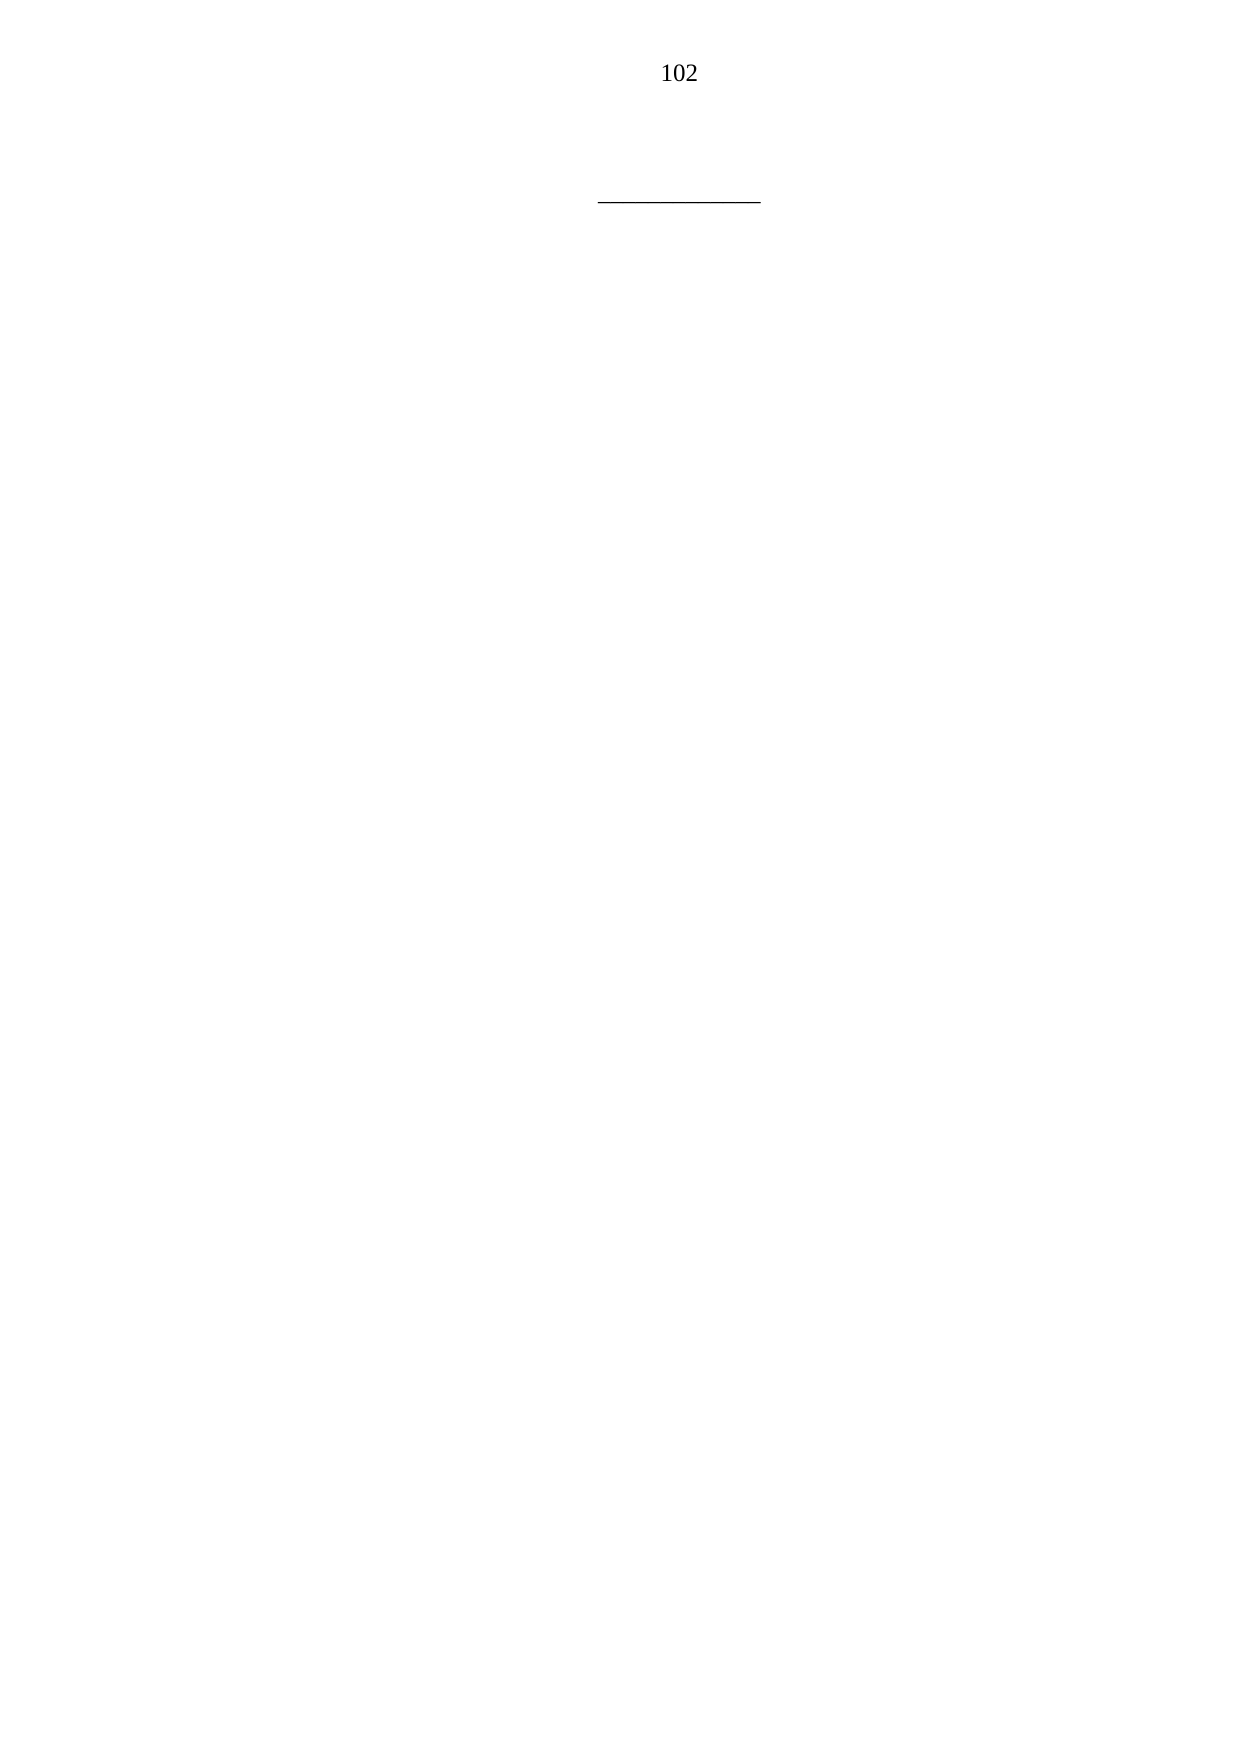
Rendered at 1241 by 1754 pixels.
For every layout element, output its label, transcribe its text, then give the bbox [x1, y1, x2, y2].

text _____________ [177, 177, 1181, 206]
